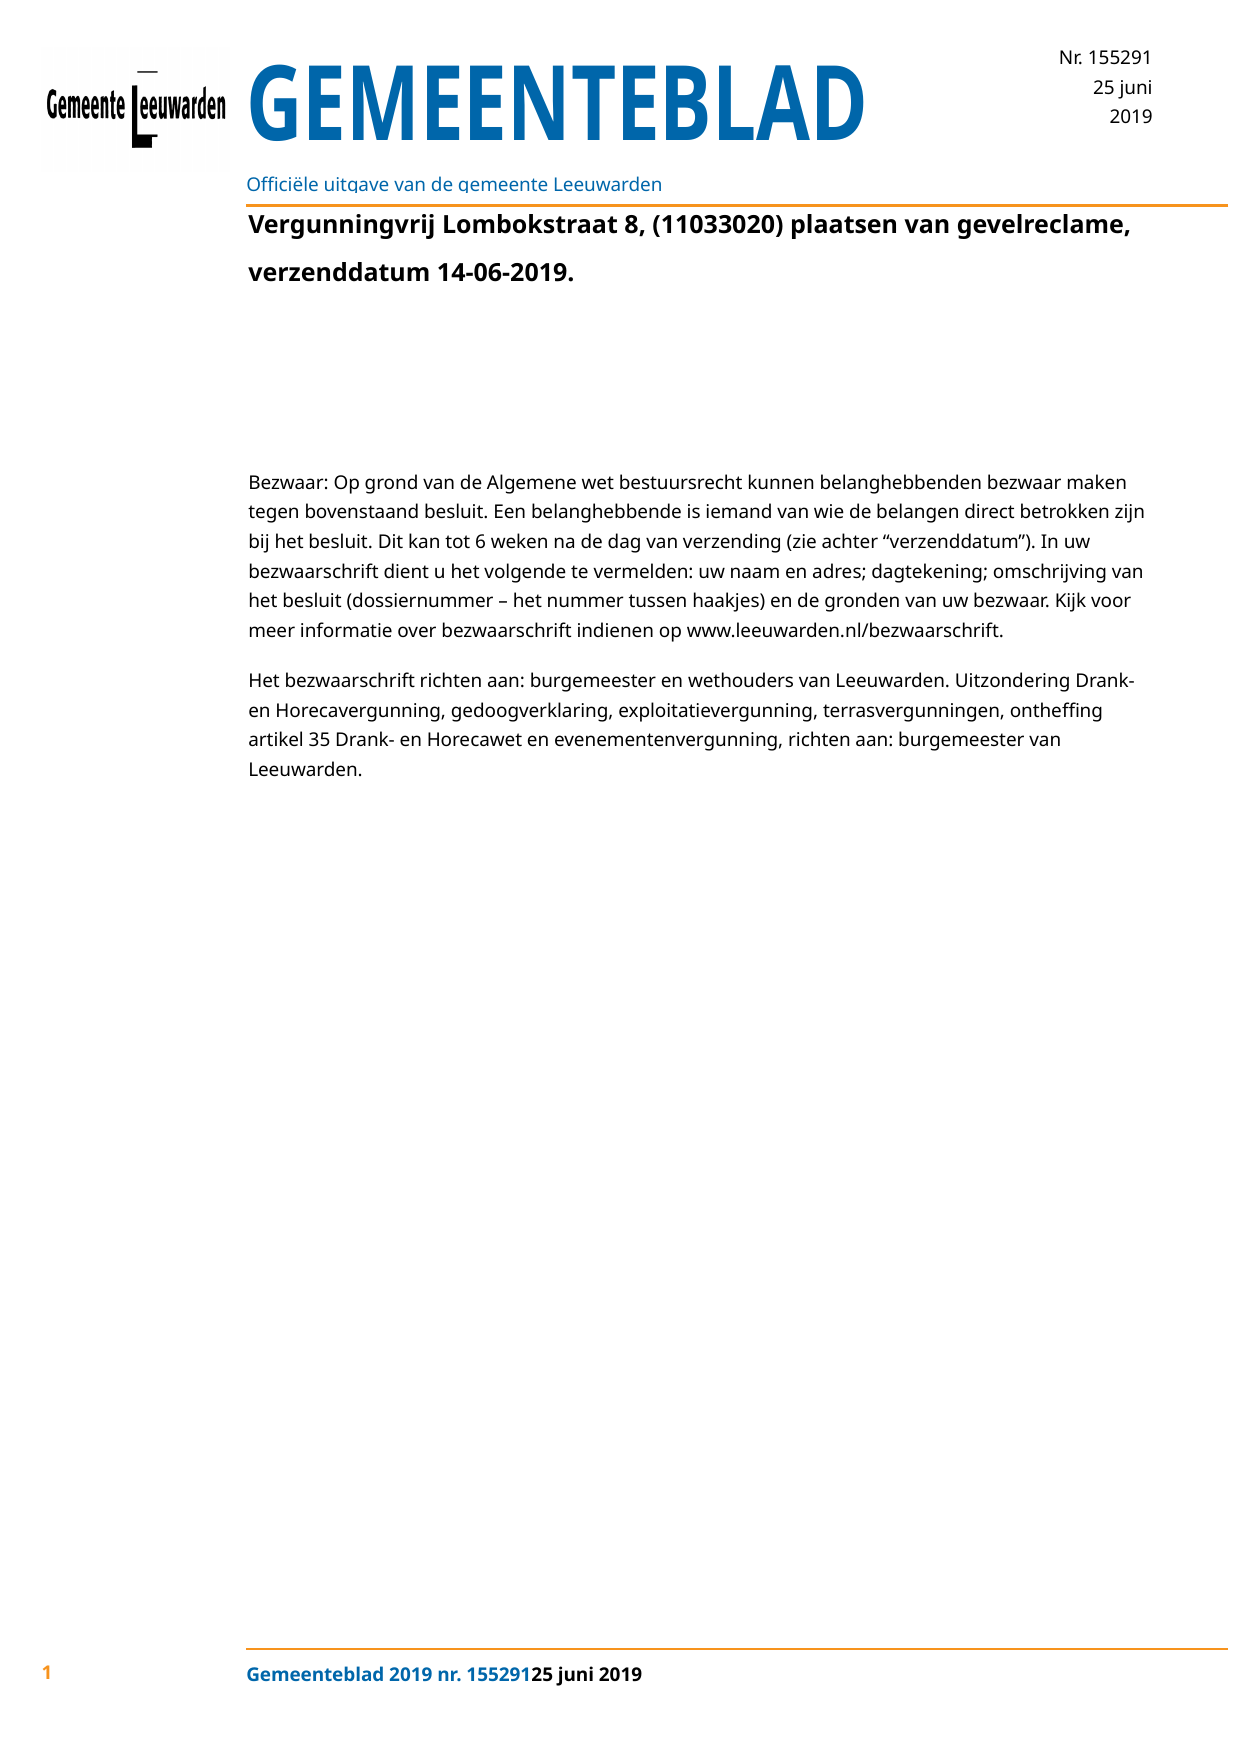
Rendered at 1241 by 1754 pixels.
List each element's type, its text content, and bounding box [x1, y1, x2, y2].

text Vergunningvrij Lombokstraat 8, (11033020) plaatsen van gevelreclame, verzenddatum 14-06-2019. [248, 207, 1152, 288]
text Het bezwaarschrift richten aan: burgemeester en wethouders van Leeuwarden. Uitzondering Drank- en Horecavergunning, gedoogverklaring, exploitatievergunning, terrasvergunningen, ontheffing artikel 35 Drank- en Horecawet en evenementenvergunning, richten aan: burgemeester van Leeuwarden. [248, 667, 1152, 782]
text Bezwaar: Op grond van de Algemene wet bestuursrecht kunnen belanghebbenden bezwaar maken tegen bovenstaand besluit. Een belanghebbende is iemand van wie de belangen direct betrokken zijn bij het besluit. Dit kan tot 6 weken na de dag van verzending (zie achter “verzenddatum”). In uw bezwaarschrift dient u het volgende te vermelden: uw naam en adres; dagtekening; omschrijving van het besluit (dossiernummer – het nummer tussen haakjes) en de gronden van uw bezwaar. Kijk voor meer informatie over bezwaarschrift indienen op www.leeuwarden.nl/bezwaarschrift. [248, 469, 1152, 643]
picture [41, 47, 231, 172]
